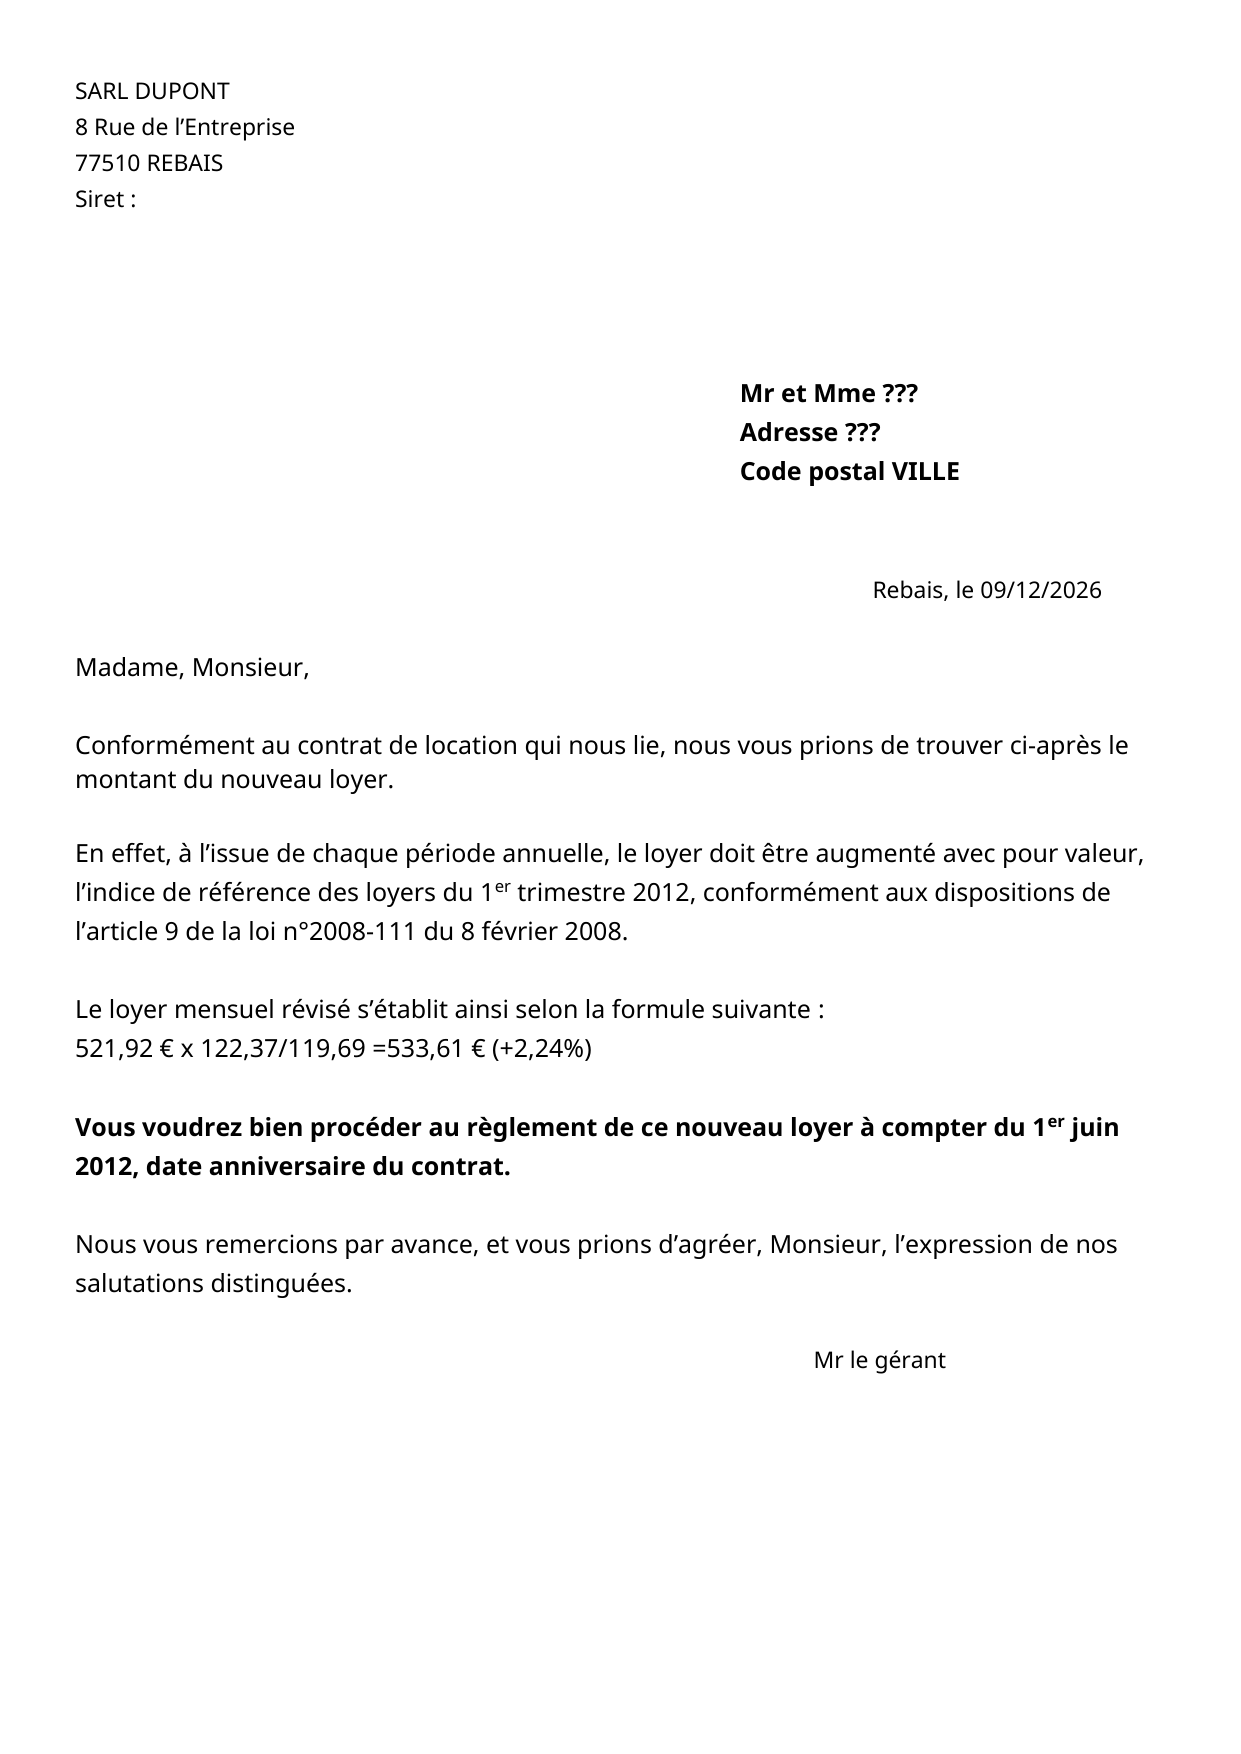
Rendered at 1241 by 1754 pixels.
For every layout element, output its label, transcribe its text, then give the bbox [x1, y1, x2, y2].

text Mr le gérant [813, 1344, 1165, 1376]
text Vous voudrez bien procéder au règlement de ce nouveau loyer à compter du 1er juin 2012, date anniversaire du contrat. [75, 1109, 1165, 1183]
text Mr et Mme ??? [739, 375, 1165, 409]
text Conformément au contrat de location qui nous lie, nous vous prions de trouver ci-après le montant du nouveau loyer. [75, 728, 1165, 796]
text Code postal VILLE [739, 454, 1165, 488]
text Rebais, le 23/06/2014 [725, 532, 1165, 605]
text Siret : [75, 183, 1165, 214]
text SARL DUPONT [75, 75, 1165, 106]
text Adresse ??? [739, 414, 1165, 449]
text 8 Rue de l’Entreprise [75, 111, 1165, 142]
text Nous vous remercions par avance, et vous prions d’agréer, Monsieur, l’expression de nos salutations distinguées. [75, 1227, 1165, 1300]
text 77510 REBAIS [75, 147, 1165, 178]
text Madame, Monsieur, [75, 649, 1165, 684]
text 521,92 € x 122,37/119,69 =533,61 € (+2,24%) [75, 1031, 1165, 1065]
text En effet, à l’issue de chaque période annuelle, le loyer doit être augmenté avec pour valeur, l’indice de référence des loyers du 1er trimestre 2012, conformément aux dispositions de l’article 9 de la loi n°2008-111 du 8 février 2008. [75, 835, 1165, 948]
text Le loyer mensuel révisé s’établit ainsi selon la formule suivante : [75, 992, 1165, 1026]
